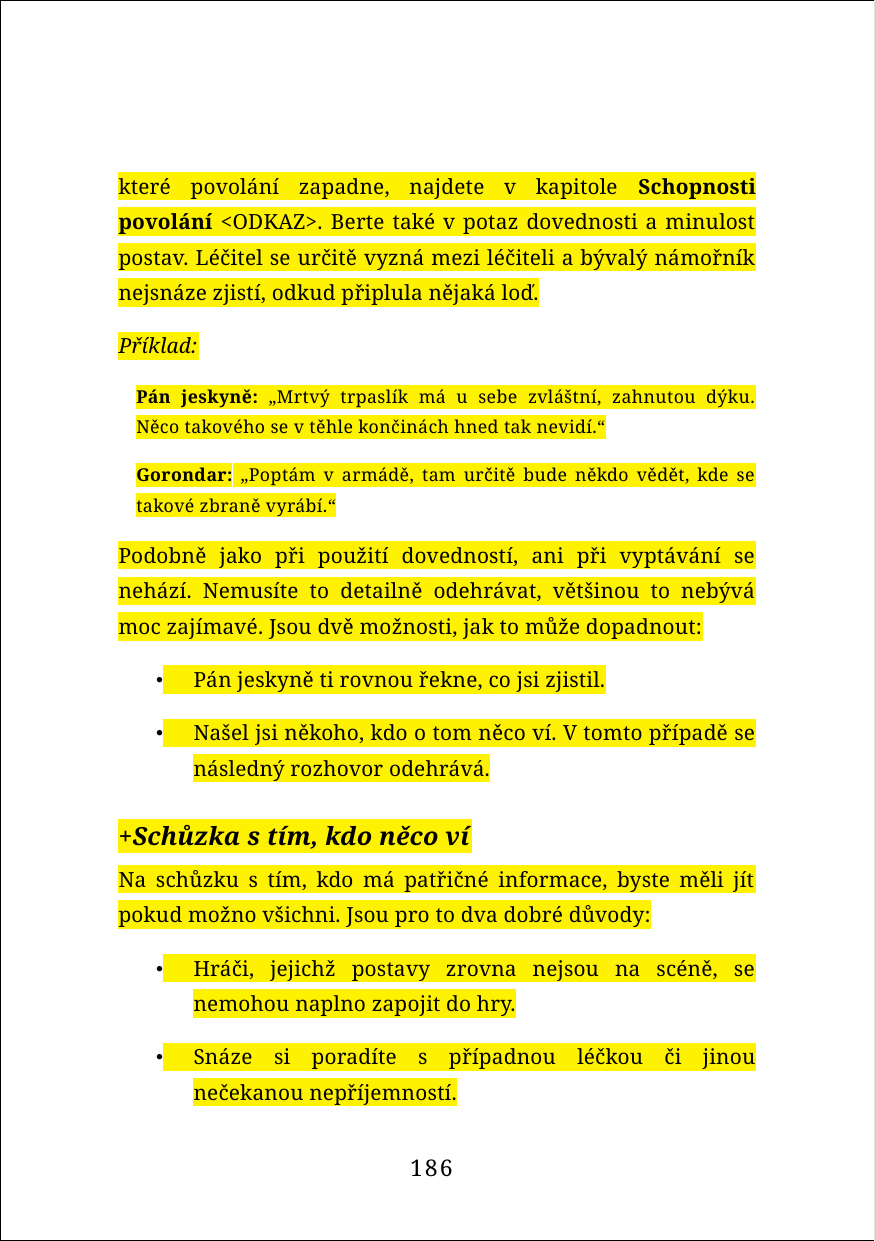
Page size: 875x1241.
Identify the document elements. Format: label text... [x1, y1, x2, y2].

text Podobně jako při použití dovedností, ani při vyptávání se nehází. Nemusíte to detailně odehrávat, většinou to nebývá moc zajímavé. Jsou dvě možnosti, jak to může dopadnout: [118, 541, 756, 641]
text Gorondar: „Poptám v armádě, tam určitě bude někdo vědět, kde se takové zbraně vyrábí.“ [136, 463, 756, 517]
list Snáze si poradíte s případnou léčkou či jinou nečekanou nepříjemností. [156, 1042, 756, 1106]
list Pán jeskyně ti rovnou řekne, co jsi zjistil. [156, 665, 756, 694]
text Příklad: [118, 332, 756, 360]
list Hráči, jejichž postavy zrovna nejsou na scéně, se nemohou naplno zapojit do hry. [156, 954, 756, 1018]
list Našel jsi někoho, kdo o tom něco ví. V tomto případě se následný rozhovor odehrává. [156, 718, 756, 782]
text Pán jeskyně: „Mrtvý trpaslík má u sebe zvláštní, zahnutou dýku. Něco takového se v těhle končinách hned tak nevidí.“ [136, 385, 756, 439]
text Na schůzku s tím, kdo má patřičné informace, byste měli jít pokud možno všichni. Jsou pro to dva dobré důvody: [118, 865, 756, 929]
subtitle +Schůzka s tím, kdo něco ví [118, 819, 756, 853]
text které povolání zapadne, najdete v kapitole Schopnosti povolání <ODKAZ>. Berte také v potaz dovednosti a minulost postav. Léčitel se určitě vyzná mezi léčiteli a bývalý námořník nejsnáze zjistí, odkud připlula nějaká loď. [118, 172, 756, 307]
